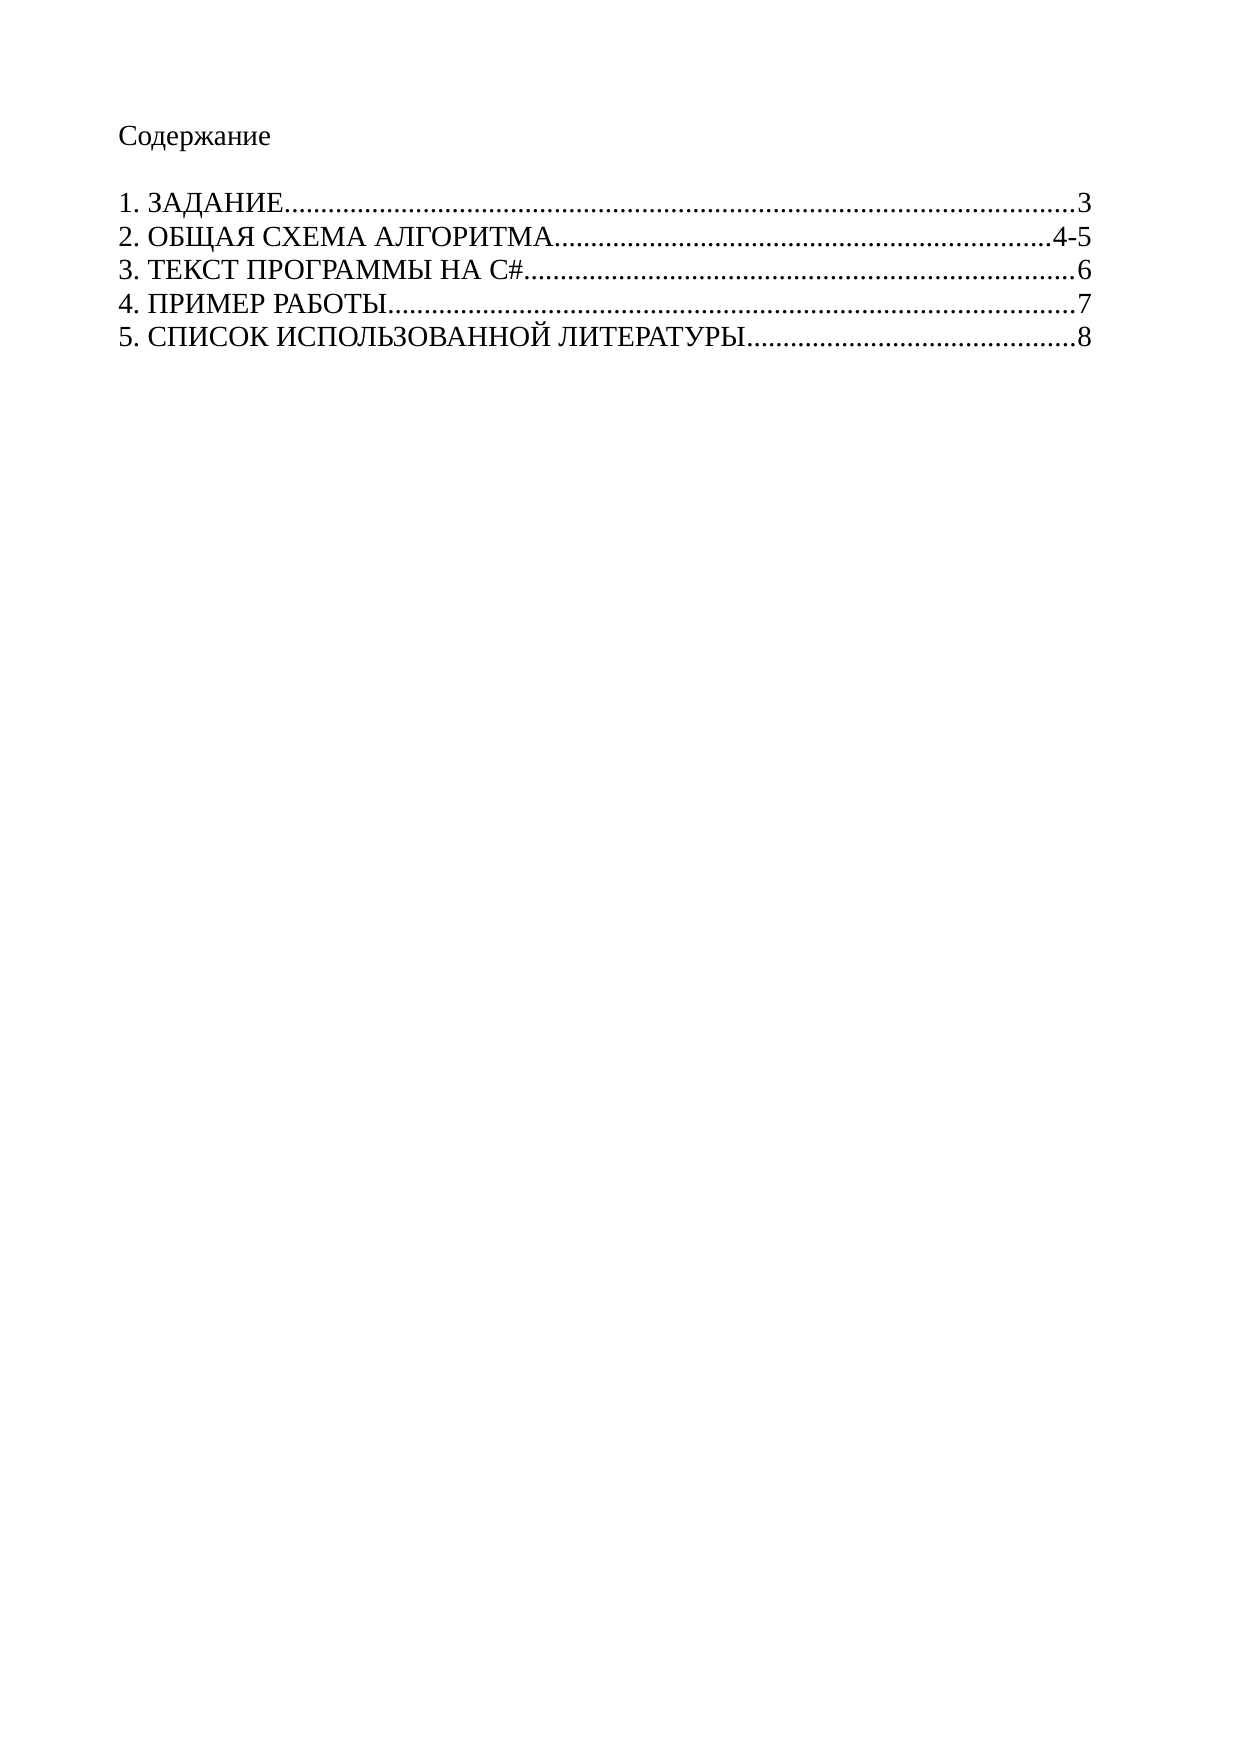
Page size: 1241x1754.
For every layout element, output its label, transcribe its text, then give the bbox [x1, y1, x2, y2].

text 4. ПРИМЕР РАБОТЫ 7 [118, 286, 1122, 319]
text Содержание [118, 118, 1122, 152]
text 2. ОБЩАЯ СХЕМА АЛГОРИТМА 4-5 [118, 219, 1122, 252]
text 1. ЗАДАНИЕ 3 [118, 185, 1122, 219]
text 5. СПИСОК ИСПОЛЬЗОВАННОЙ ЛИТЕРАТУРЫ 8 [118, 319, 1122, 360]
text 3. ТЕКСТ ПРОГРАММЫ НА C# 6 [118, 252, 1122, 286]
